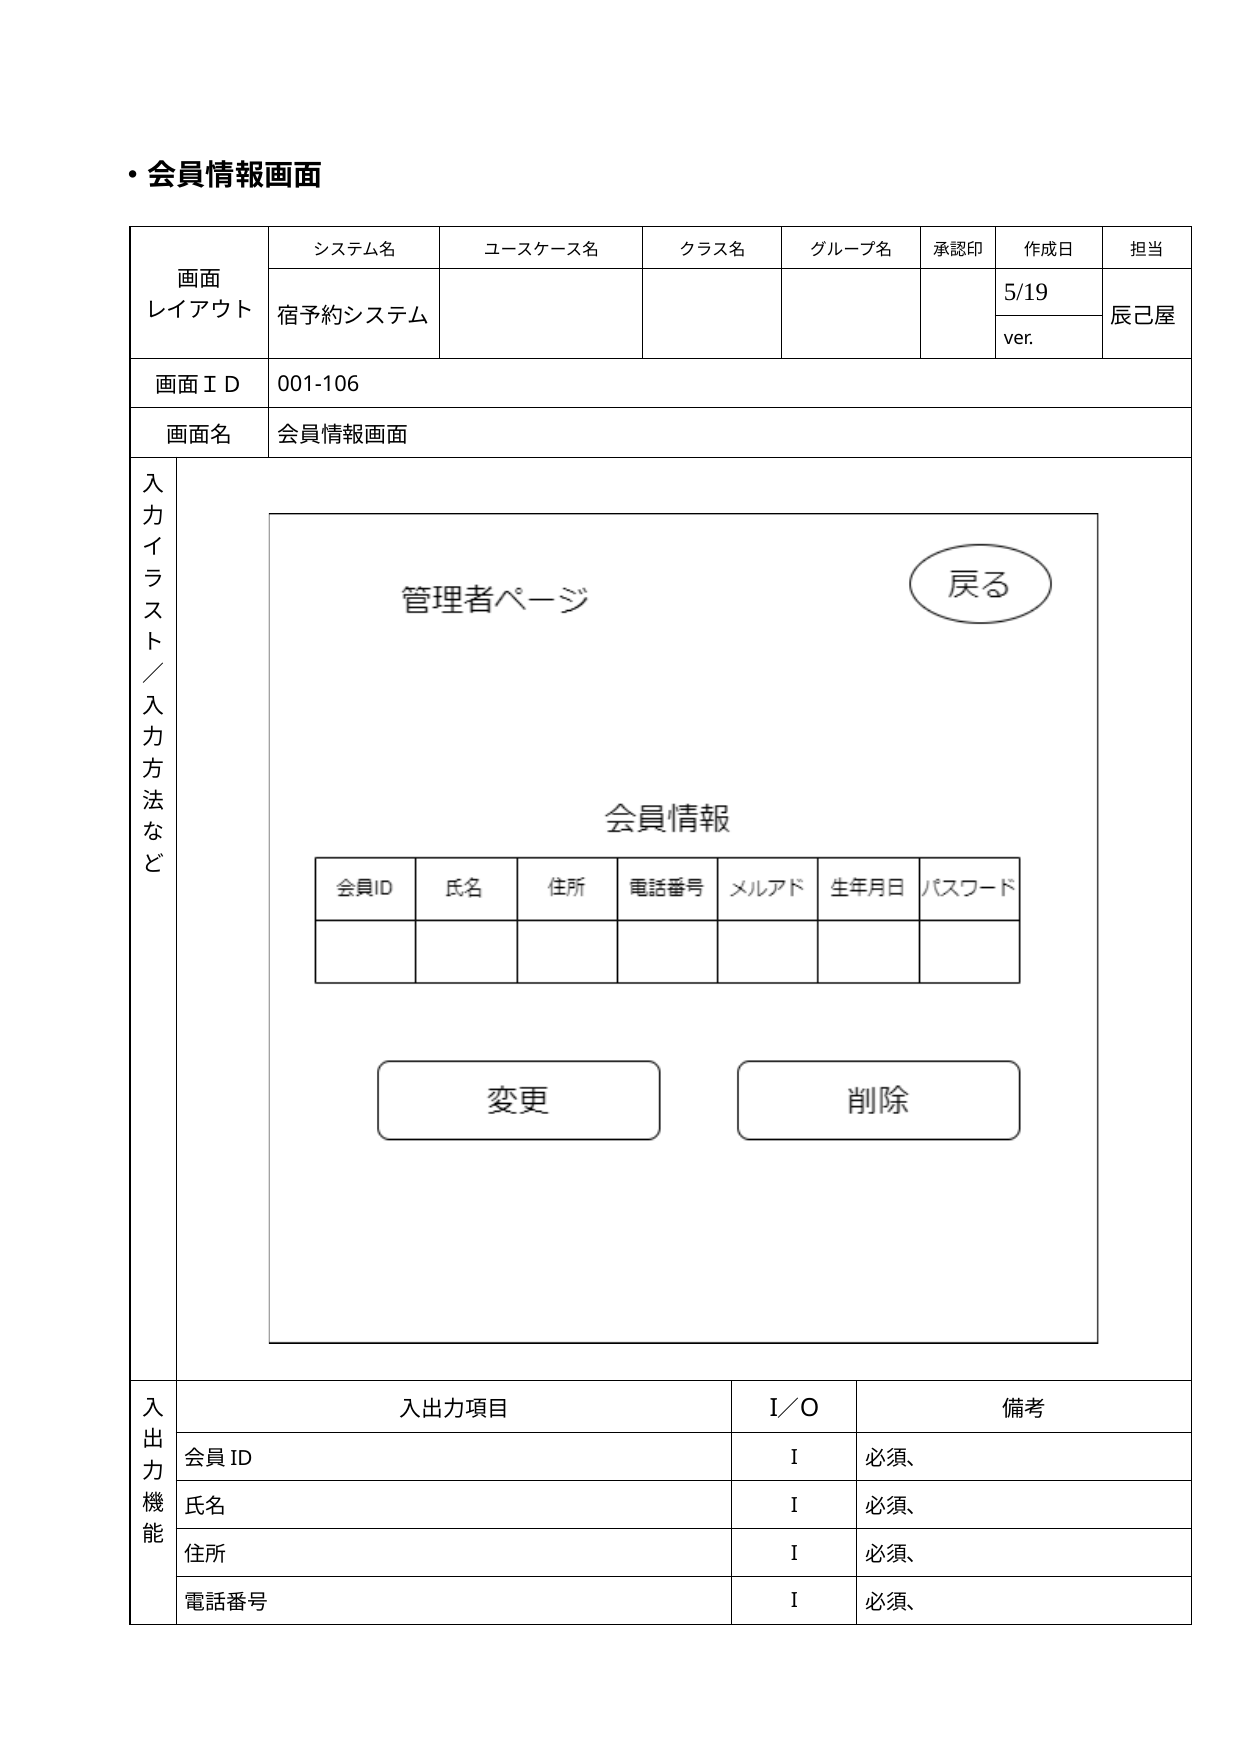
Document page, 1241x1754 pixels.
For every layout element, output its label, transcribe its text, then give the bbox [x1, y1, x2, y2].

table_cell 必須、 [857, 1577, 1191, 1624]
table_cell 辰己屋 [1103, 269, 1191, 358]
table_cell 氏名 [177, 1481, 731, 1528]
table_cell ver. [996, 316, 1102, 358]
table_cell 5/19 [996, 269, 1102, 314]
table_cell 宿予約システム [269, 269, 439, 358]
text ・会員情報画面 [118, 151, 1122, 193]
table_cell 入力イラスト／入力方法など [131, 458, 176, 1380]
table_header クラス名 [643, 227, 781, 268]
table_cell I [732, 1481, 856, 1528]
table_header グループ名 [782, 227, 920, 268]
table_cell I [732, 1529, 856, 1576]
table_header 作成日 [996, 227, 1102, 268]
picture [268, 513, 1099, 1344]
table_cell I [732, 1577, 856, 1624]
table_cell 電話番号 [177, 1577, 731, 1624]
table_cell 入出力項目 [177, 1381, 731, 1432]
table_cell I [732, 1433, 856, 1480]
table_cell 画面ＩＤ [131, 359, 268, 407]
table_header 承認印 [921, 227, 995, 268]
table_cell 001-106 [269, 359, 1191, 407]
table_cell [177, 458, 1191, 1380]
table_header システム名 [269, 227, 439, 268]
table_header ユースケース名 [440, 227, 642, 268]
table_cell [643, 269, 781, 358]
table_cell [440, 269, 642, 358]
table_cell [921, 269, 995, 358]
table_cell [782, 269, 920, 358]
table_cell 必須、 [857, 1481, 1191, 1528]
table_cell 備考 [857, 1381, 1191, 1432]
table_header 画面 レイアウト [131, 227, 268, 358]
table_cell 会員情報画面 [269, 408, 1191, 457]
table_cell I／O [732, 1381, 856, 1432]
table_cell 必須、 [857, 1529, 1191, 1576]
table_cell 入出力機能 [131, 1381, 176, 1624]
table_cell 画面名 [131, 408, 268, 457]
table_cell 必須、 [857, 1433, 1191, 1480]
table_header 担当 [1103, 227, 1191, 268]
table_cell 住所 [177, 1529, 731, 1576]
table_cell 会員ID [177, 1433, 731, 1480]
